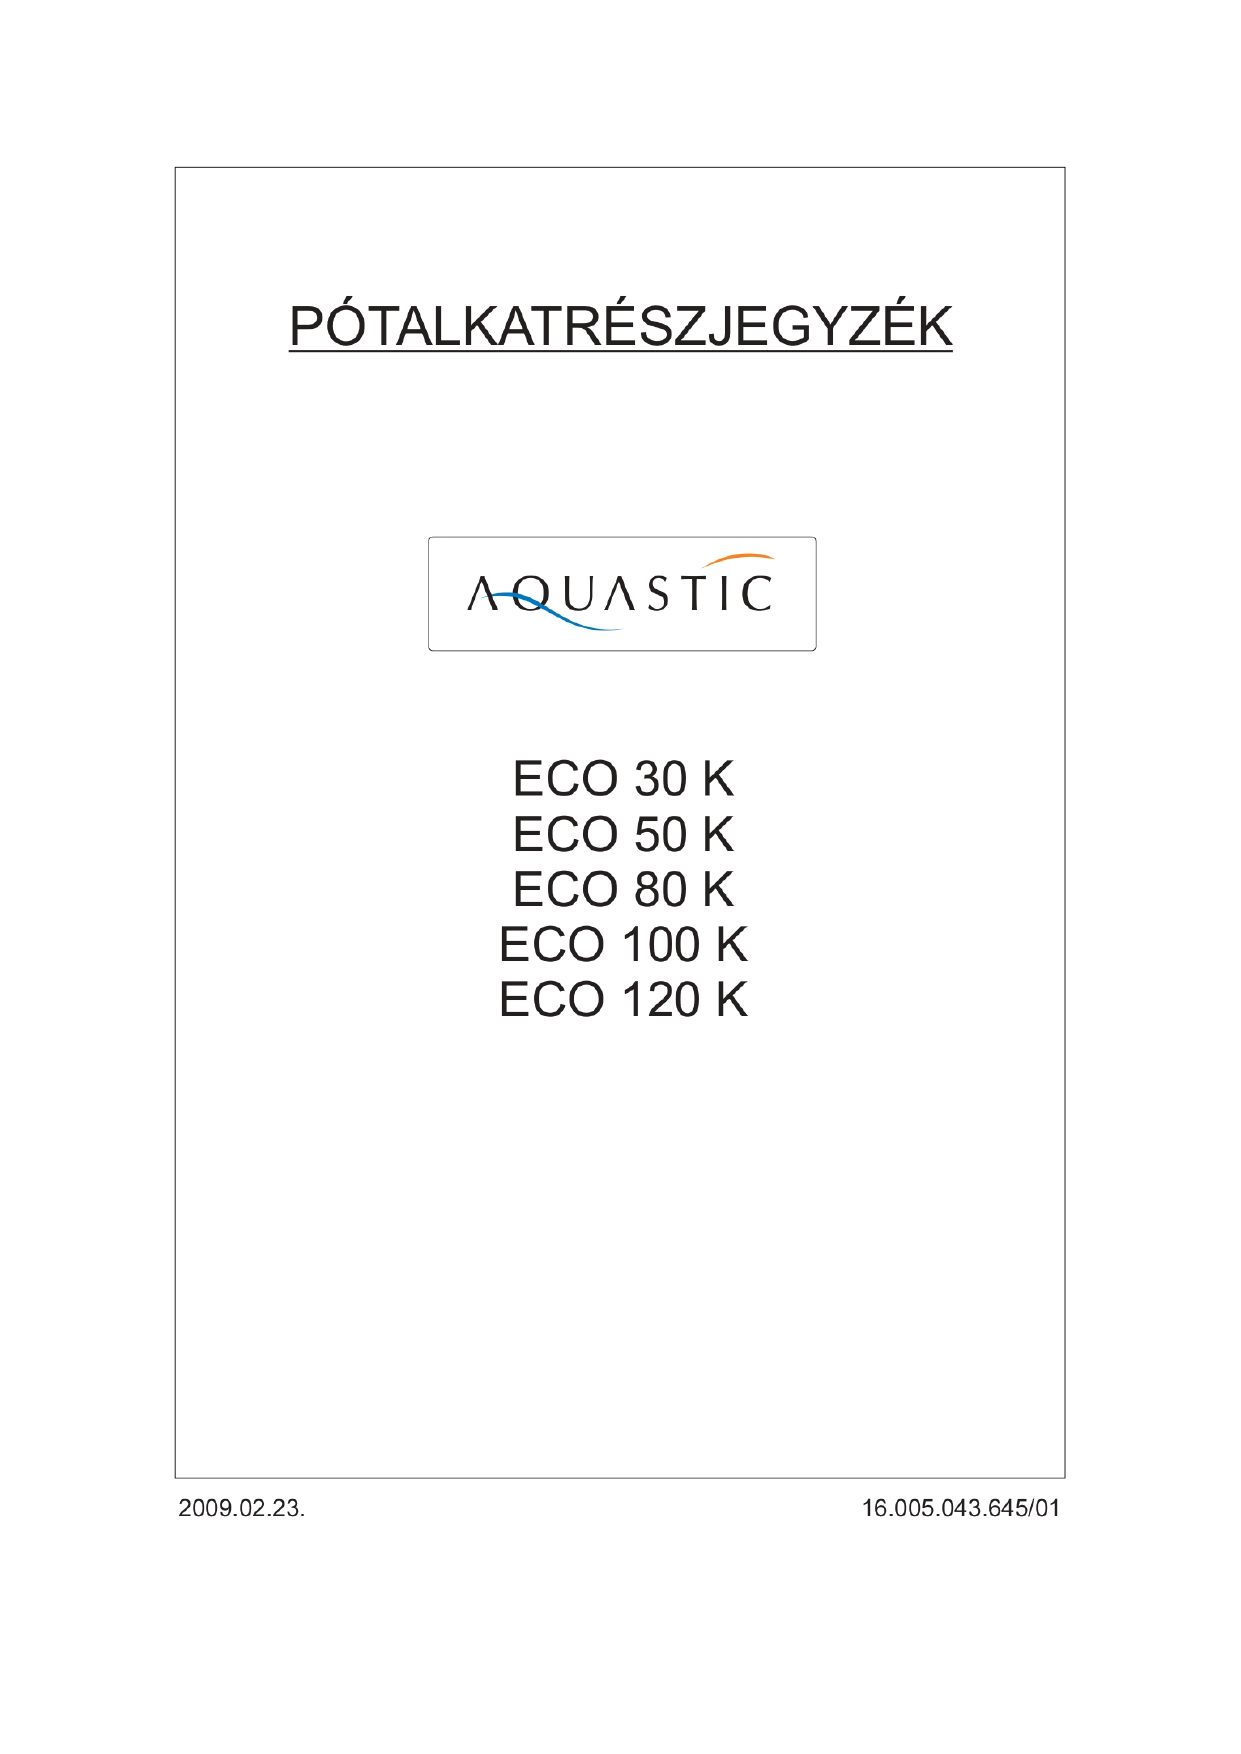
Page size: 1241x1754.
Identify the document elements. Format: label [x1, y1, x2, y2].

picture [118, 118, 1123, 1537]
